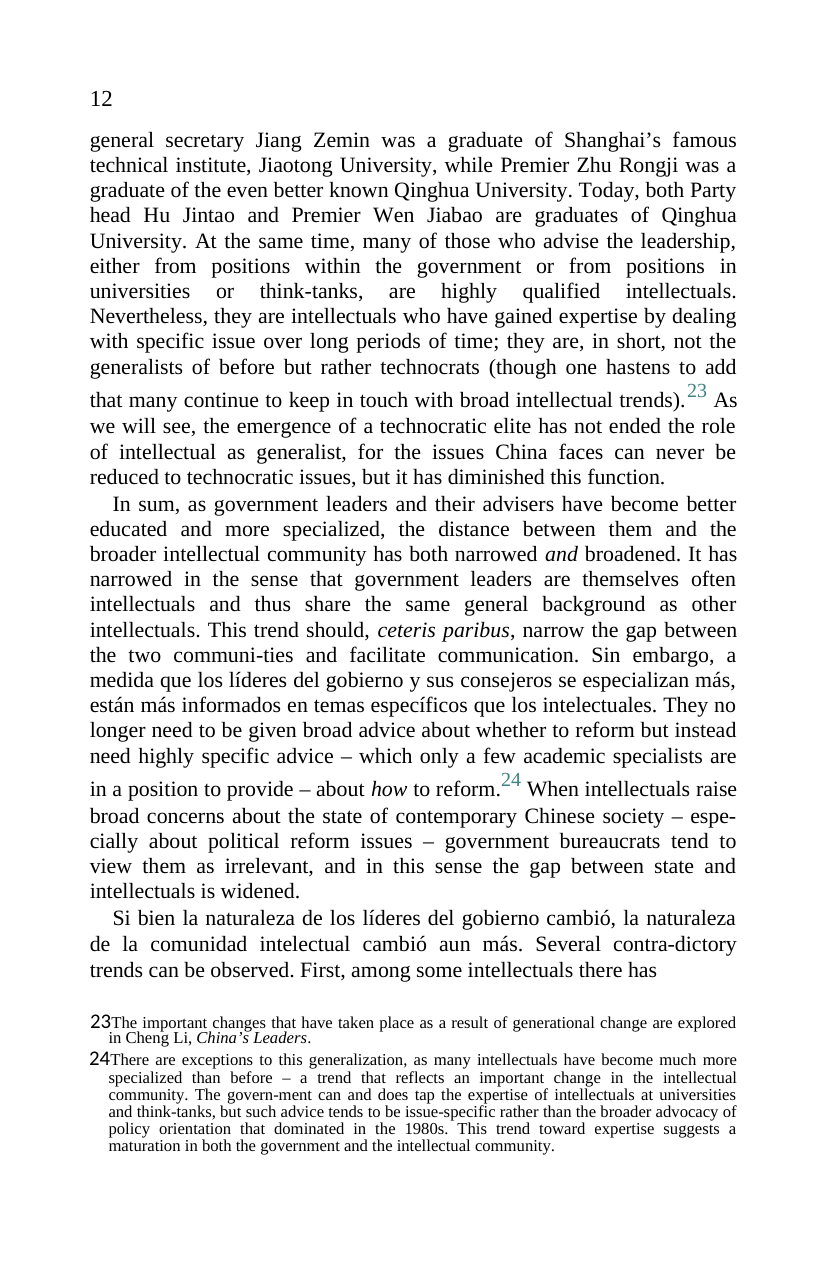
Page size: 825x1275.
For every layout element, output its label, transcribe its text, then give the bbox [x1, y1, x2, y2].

list The important changes that have taken place as a result of generational change are explored in Cheng Li, China’s Leaders. [90, 1013, 737, 1047]
text Si bien la naturaleza de los líderes del gobierno cambió, la naturaleza de la comunidad intelectual cambió aun más. Several contra-dictory trends can be observed. First, among some intellectuals there has [89, 905, 737, 982]
list There are exceptions to this generalization, as many intellectuals have become much more specialized than before – a trend that reflects an important change in the intellectual community. The govern-ment can and does tap the expertise of intellectuals at universities and think-tanks, but such advice tends to be issue-specific rather than the broader advocacy of policy orientation that dominated in the 1980s. This trend toward expertise suggests a maturation in both the government and the intellectual community. [89, 1047, 737, 1155]
text 12 [89, 84, 737, 111]
text In sum, as government leaders and their advisers have become better educated and more specialized, the distance between them and the broader intellectual community has both narrowed and broadened. It has narrowed in the sense that government leaders are themselves often intellectuals and thus share the same general background as other intellectuals. This trend should, ceteris paribus, narrow the gap between the two communi-ties and facilitate communication. Sin embargo, a medida que los líderes del gobierno y sus consejeros se especializan más, están más informados en temas específicos que los intelectuales. They no longer need to be given broad advice about whether to reform but instead need highly specific advice – which only a few academic specialists are in a position to provide – about how to reform.24 When intellectuals raise broad concerns about the state of contemporary Chinese society – espe-cially about political reform issues – government bureaucrats tend to view them as irrelevant, and in this sense the gap between state and intellectuals is widened. [89, 491, 737, 903]
text general secretary Jiang Zemin was a graduate of Shanghai’s famous technical institute, Jiaotong University, while Premier Zhu Rongji was a graduate of the even better known Qinghua University. Today, both Party head Hu Jintao and Premier Wen Jiabao are graduates of Qinghua University. At the same time, many of those who advise the leadership, either from positions within the government or from positions in universities or think-tanks, are highly qualified intellectuals. Nevertheless, they are intellectuals who have gained expertise by dealing with specific issue over long periods of time; they are, in short, not the generalists of before but rather technocrats (though one hastens to add that many continue to keep in touch with broad intellectual trends).23 As we will see, the emergence of a technocratic elite has not ended the role of intellectual as generalist, for the issues China faces can never be reduced to technocratic issues, but it has diminished this function. [89, 127, 737, 489]
